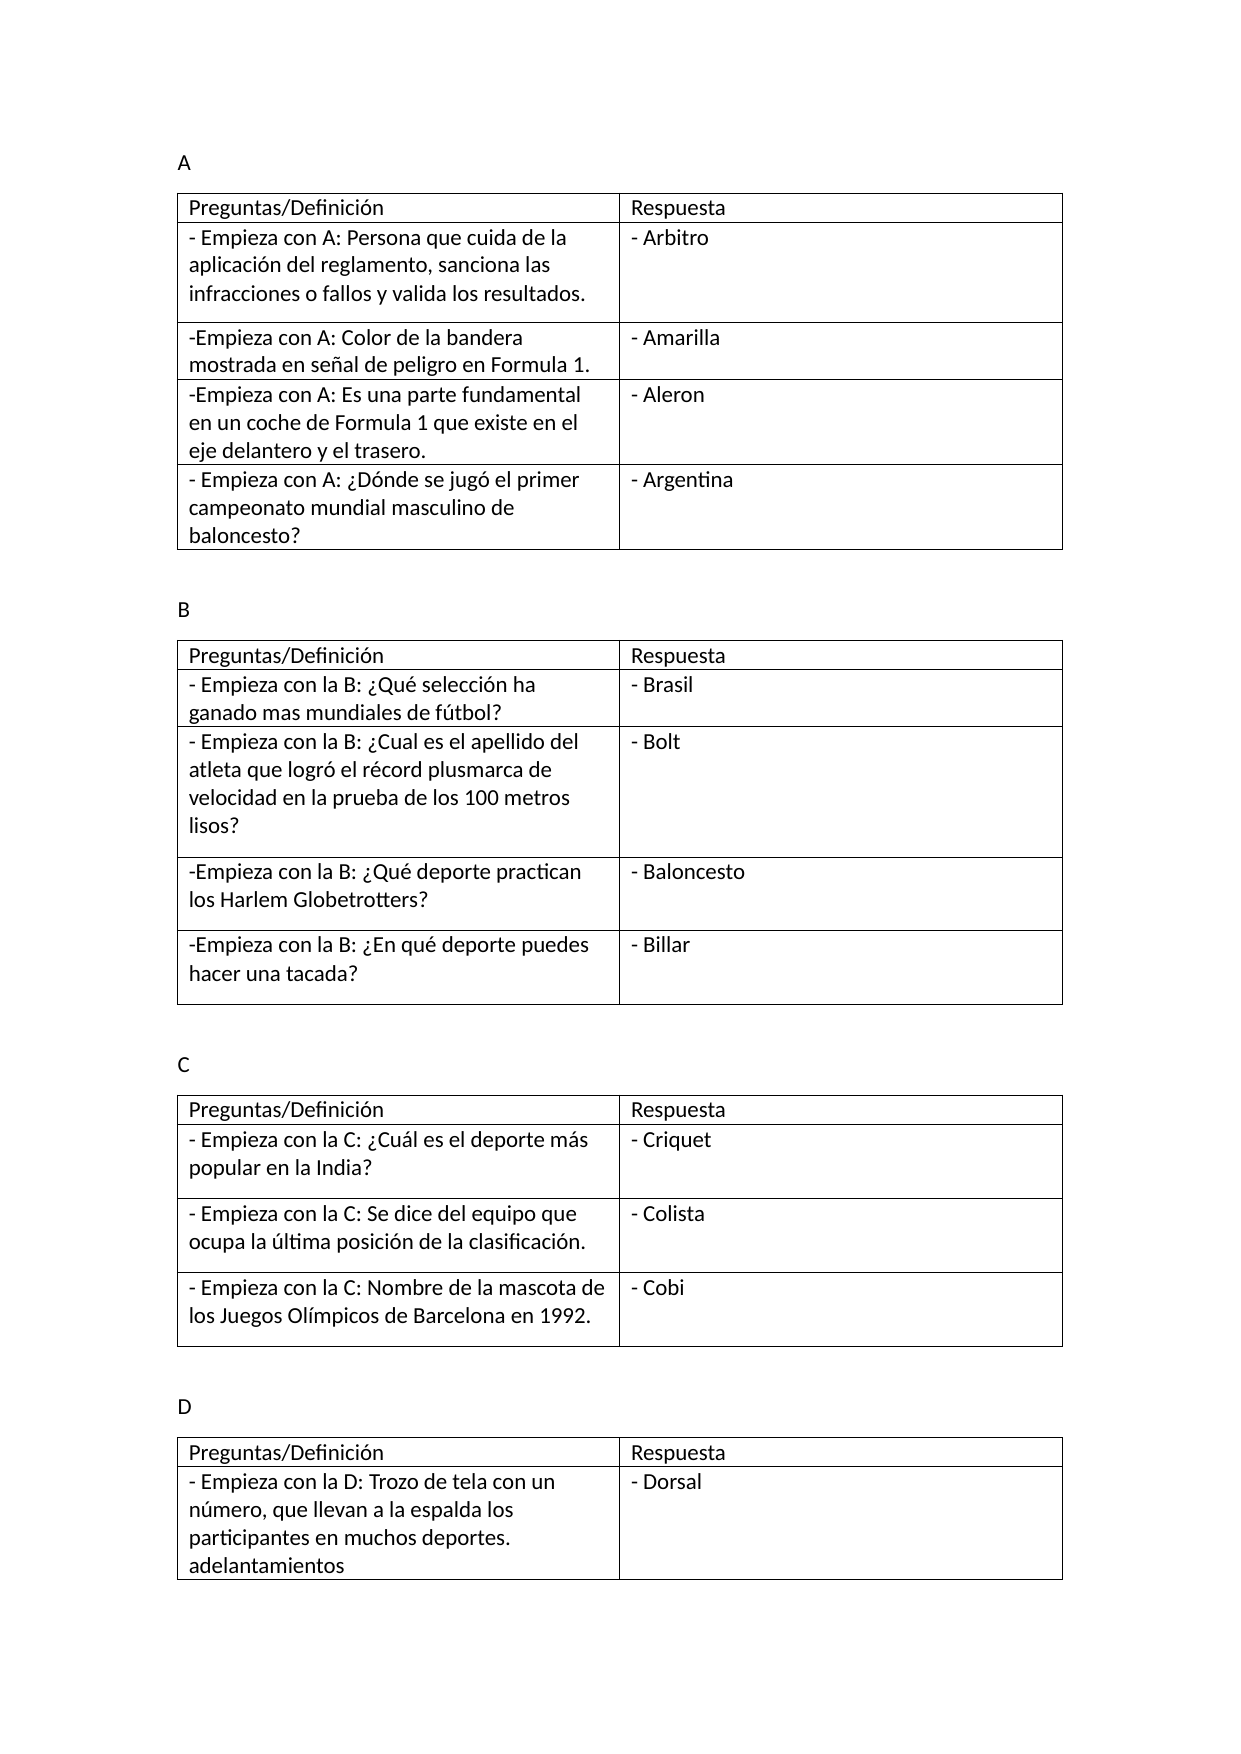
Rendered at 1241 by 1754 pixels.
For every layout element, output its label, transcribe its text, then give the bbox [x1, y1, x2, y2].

table_header Preguntas/Definición [178, 1096, 619, 1124]
table_cell - Empieza con la C: ¿Cuál es el deporte más popular en la India? [178, 1125, 619, 1198]
text B [177, 595, 1063, 623]
table_cell - Empieza con la C: Nombre de la mascota de los Juegos Olímpicos de Barcelona en 1992. [178, 1273, 619, 1346]
table_cell - Amarilla [620, 323, 1062, 379]
table_header Respuesta [620, 1438, 1062, 1466]
table_header Preguntas/Definición [178, 194, 619, 222]
table_cell -Empieza con A: Es una parte fundamental en un coche de Formula 1 que existe en el eje delantero y el trasero. [178, 380, 619, 464]
table_cell - Arbitro [620, 223, 1062, 322]
table_cell -Empieza con la B: ¿En qué deporte puedes hacer una tacada? [178, 931, 619, 1004]
table_cell - Dorsal [620, 1467, 1062, 1579]
text A [177, 148, 1063, 176]
text C [177, 1050, 1063, 1078]
table_cell - Aleron [620, 380, 1062, 464]
table_cell - Cobi [620, 1273, 1062, 1346]
table_cell - Argentina [620, 465, 1062, 549]
table_header Respuesta [620, 1096, 1062, 1124]
table_cell -Empieza con la B: ¿Qué deporte practican los Harlem Globetrotters? [178, 858, 619, 930]
table_cell - Brasil [620, 670, 1062, 726]
table_header Respuesta [620, 194, 1062, 222]
text D [177, 1392, 1063, 1420]
table_header Respuesta [620, 641, 1062, 669]
table_cell - Colista [620, 1199, 1062, 1272]
table_cell - Empieza con la D: Trozo de tela con un número, que llevan a la espalda los participantes en muchos deportes. adelantamientos [178, 1467, 619, 1579]
table_cell - Empieza con la B: ¿Qué selección ha ganado mas mundiales de fútbol? [178, 670, 619, 726]
table_cell - Empieza con la C: Se dice del equipo que ocupa la última posición de la clasificación. [178, 1199, 619, 1272]
table_cell - Criquet [620, 1125, 1062, 1198]
table_cell - Empieza con A: Persona que cuida de la aplicación del reglamento, sanciona las infracciones o fallos y valida los resultados. [178, 223, 619, 322]
table_cell -Empieza con A: Color de la bandera mostrada en señal de peligro en Formula 1. [178, 323, 619, 379]
table_header Preguntas/Definición [178, 641, 619, 669]
table_cell - Billar [620, 931, 1062, 1004]
table_cell - Baloncesto [620, 858, 1062, 930]
table_cell - Bolt [620, 727, 1062, 856]
table_header Preguntas/Definición [178, 1438, 619, 1466]
table_cell - Empieza con la B: ¿Cual es el apellido del atleta que logró el récord plusmarca de velocidad en la prueba de los 100 metros lisos? [178, 727, 619, 856]
table_cell - Empieza con A: ¿Dónde se jugó el primer campeonato mundial masculino de baloncesto? [178, 465, 619, 549]
